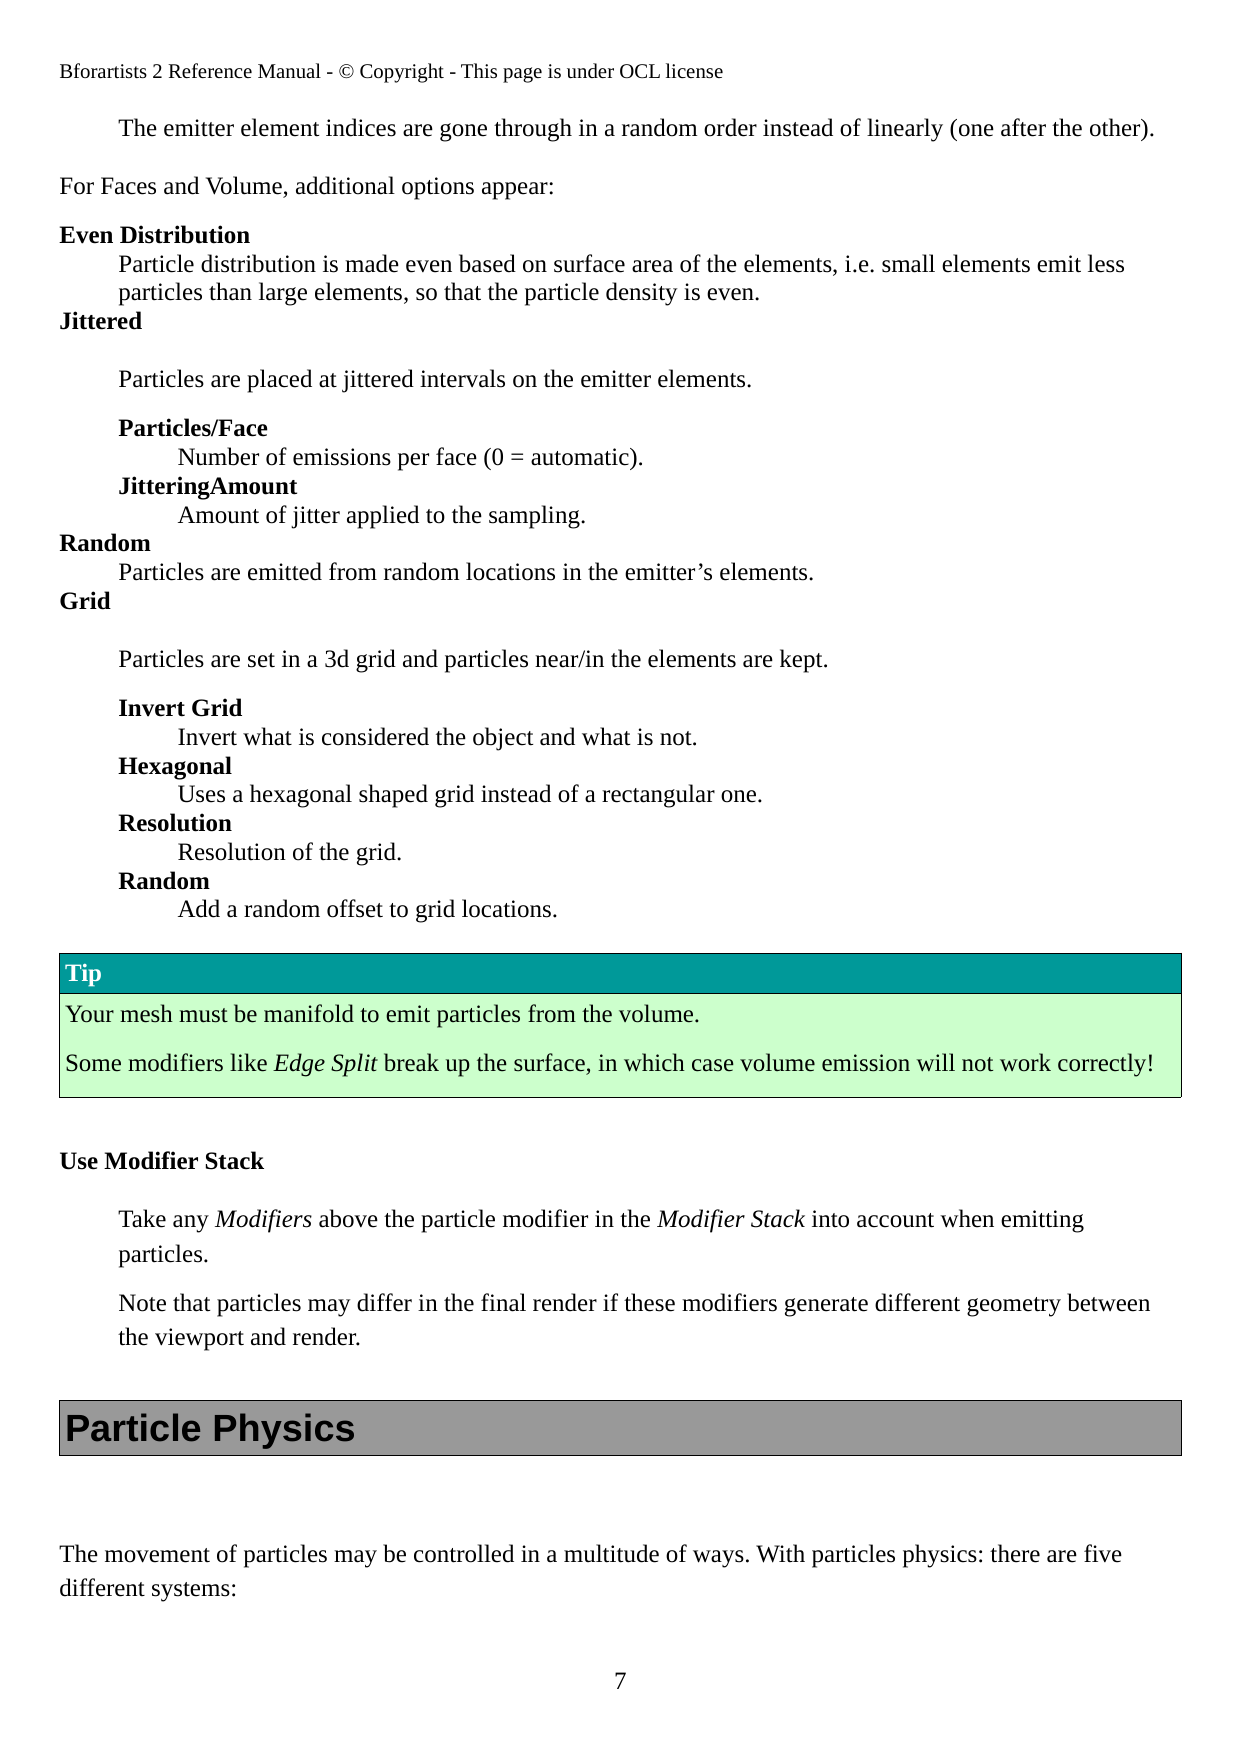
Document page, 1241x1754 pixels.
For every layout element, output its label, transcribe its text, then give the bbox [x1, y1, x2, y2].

table_cell Your mesh must be manifold to emit particles from the volume. Some modifiers like Edge Split break up the surface, in which case volume emission will not work correctly! [60, 994, 1181, 1097]
table_header Tip [60, 954, 1181, 993]
subtitle Random [118, 866, 1181, 894]
subtitle Jittered [59, 306, 1181, 335]
subtitle Use Modifier Stack [59, 1146, 1181, 1175]
list Number of emissions per face (0 = automatic). [177, 442, 1181, 471]
subtitle Hexagonal [118, 751, 1181, 779]
subtitle Invert Grid [118, 693, 1181, 722]
list The emitter element indices are gone through in a random order instead of linearly (one after the other). [118, 113, 1181, 141]
subtitle JitteringAmount [118, 471, 1181, 500]
text Particles are set in a 3d grid and particles near/in the elements are kept. [118, 644, 1181, 673]
text Note that particles may differ in the final render if these modifiers generate different geometry between the viewport and render. [118, 1288, 1181, 1351]
subtitle Grid [59, 586, 1181, 615]
list Amount of jitter applied to the sampling. [177, 500, 1181, 528]
subtitle Random [59, 528, 1181, 557]
list Add a random offset to grid locations. [177, 894, 1181, 923]
text The movement of particles may be controlled in a multitude of ways. With particles physics: there are five different systems: [59, 1539, 1181, 1602]
subtitle Particles/Face [118, 413, 1181, 442]
text Particles are placed at jittered intervals on the emitter elements. [118, 364, 1181, 393]
list Uses a hexagonal shaped grid instead of a rectangular one. [177, 779, 1181, 808]
table_header Particle Physics [60, 1401, 1181, 1455]
list Particle distribution is made even based on surface area of the elements, i.e. small elements emit less particles than large elements, so that the particle density is even. [118, 249, 1181, 306]
subtitle Even Distribution [59, 220, 1181, 249]
text Take any Modifiers above the particle modifier in the Modifier Stack into account when emitting particles. [118, 1204, 1181, 1268]
list Particles are emitted from random locations in the emitter’s elements. [118, 557, 1181, 586]
list Invert what is considered the object and what is not. [177, 722, 1181, 751]
list Resolution of the grid. [177, 837, 1181, 866]
text For Faces and Volume, additional options appear: [59, 171, 1181, 199]
subtitle Resolution [118, 808, 1181, 837]
